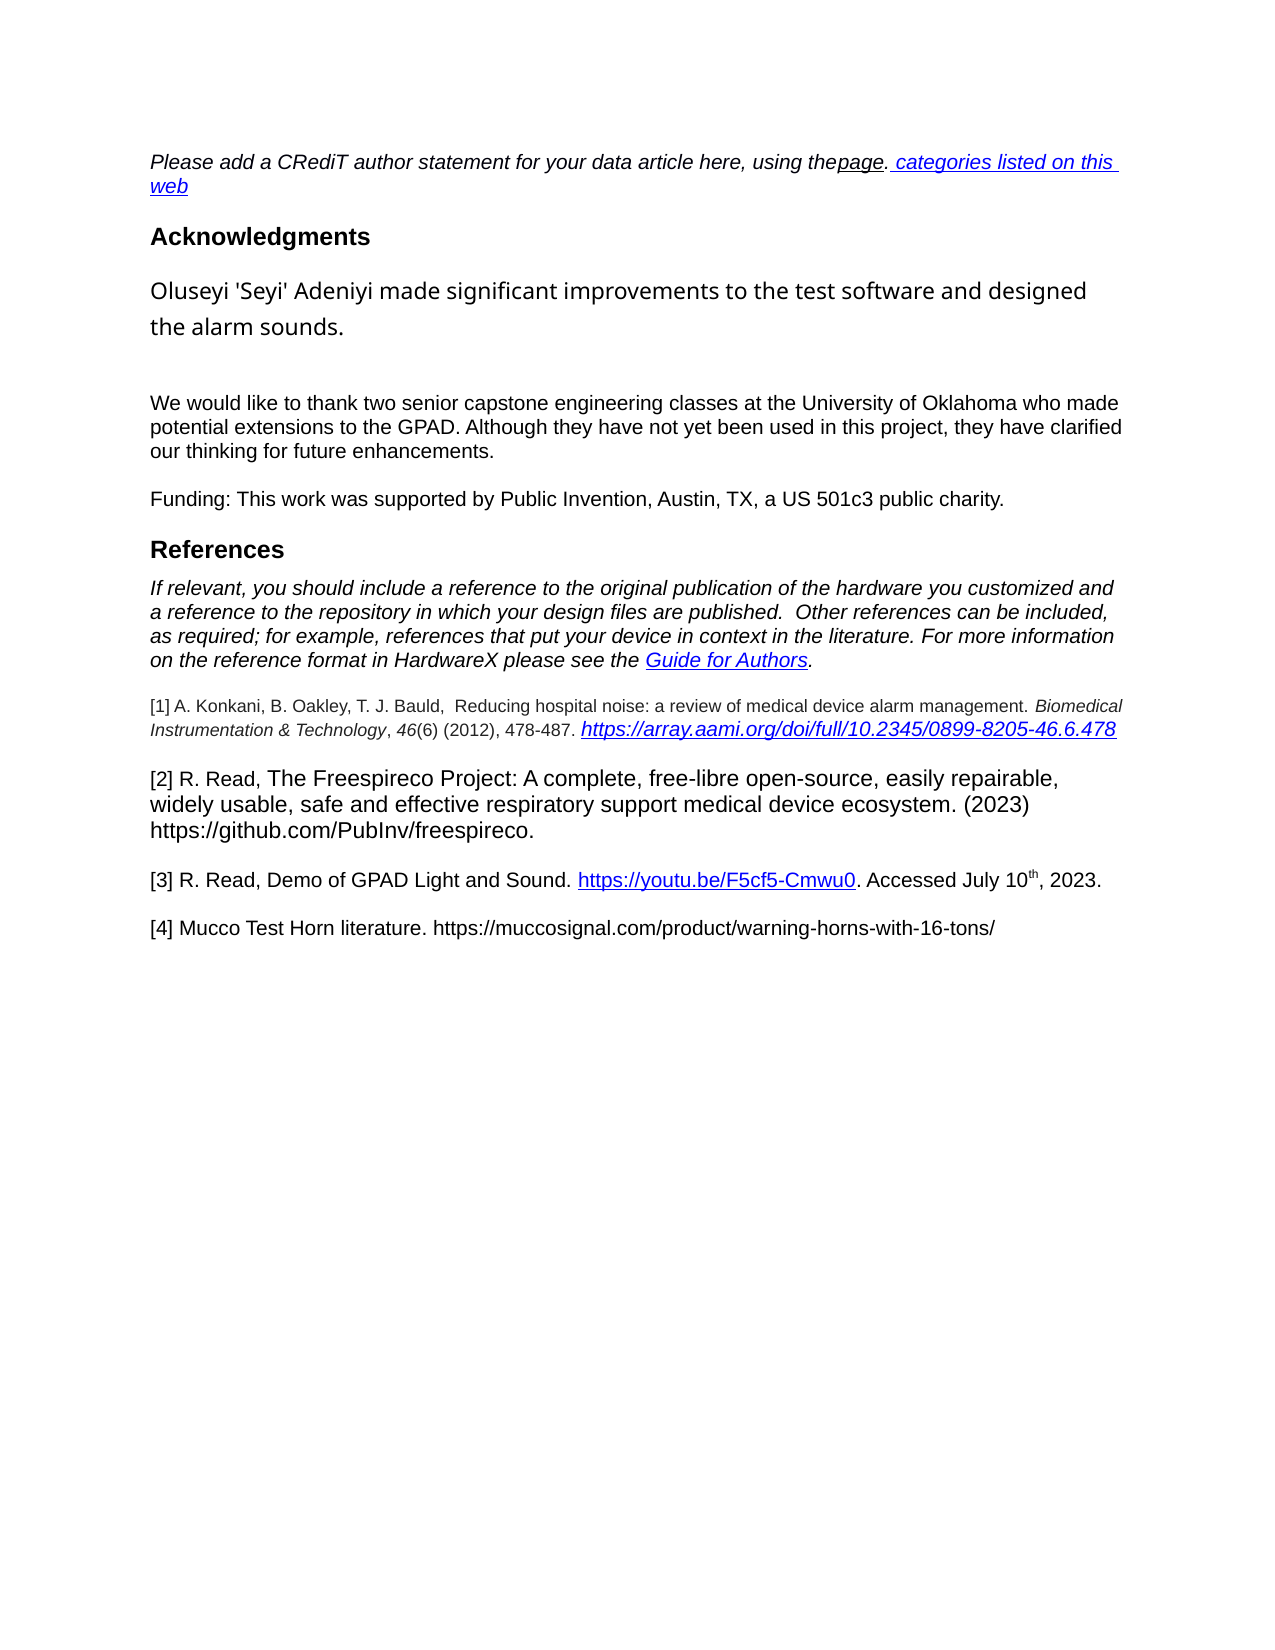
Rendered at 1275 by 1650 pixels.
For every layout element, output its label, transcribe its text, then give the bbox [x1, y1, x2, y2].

text [4] Mucco Test Horn literature. https://muccosignal.com/product/warning-horns-with-16-tons/ [150, 916, 1125, 939]
text Funding: This work was supported by Public Invention, Austin, TX, a US 501c3 public charity. [150, 487, 1125, 511]
subtitle Oluseyi 'Seyi' Adeniyi made significant improvements to the test software and designed the alarm sounds. [150, 274, 1125, 342]
text References [150, 535, 1125, 564]
text Acknowledgments [150, 222, 1125, 251]
text [3] R. Read, Demo of GPAD Light and Sound. https://youtu.be/F5cf5-Cmwu0. Accessed July 10th, 2023. [150, 868, 1125, 892]
text We would like to thank two senior capstone engineering classes at the University of Oklahoma who made potential extensions to the GPAD. Although they have not yet been used in this project, they have clarified our thinking for future enhancements. [150, 391, 1125, 463]
text If relevant, you should include a reference to the original publication of the hardware you customized and a reference to the repository in which your design files are published. Other references can be included, as required; for example, references that put your device in context in the literature. For more information on the reference format in HardwareX please see the Guide for Authors. [150, 576, 1125, 672]
text [1] A. Konkani, B. Oakley, T. J. Bauld, Reducing hospital noise: a review of medical device alarm management. Biomedical Instrumentation & Technology, 46(6) (2012), 478-487. https://array.aami.org/doi/full/10.2345/0899-8205-46.6.478 [150, 696, 1125, 741]
text Please add a CRediT author statement for your data article here, using thepage. categories listed on this web [150, 150, 1125, 198]
text [2] R. Read, The Freespireco Project: A complete, free-libre open-source, easily repairable, widely usable, safe and effective respiratory support medical device ecosystem. (2023) https://github.com/PubInv/freespireco. [150, 764, 1125, 844]
